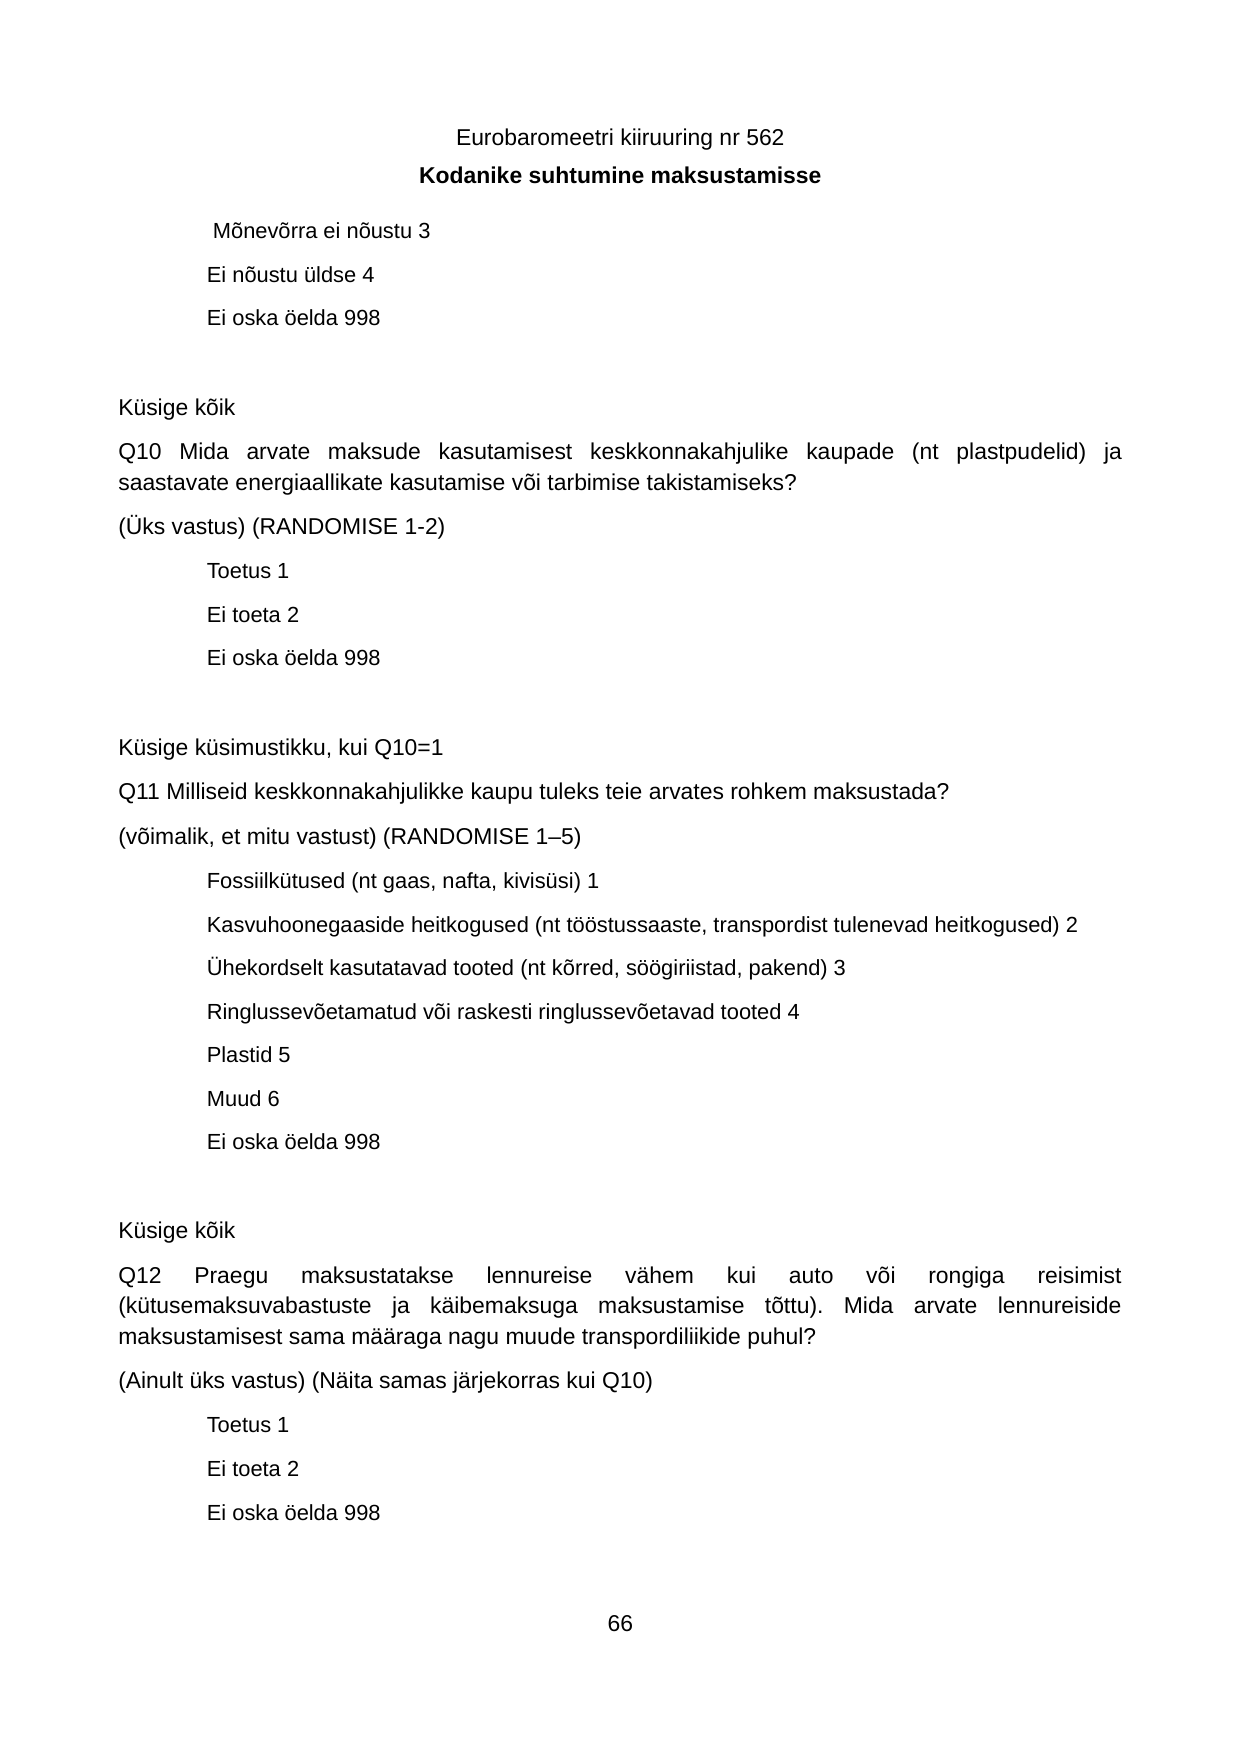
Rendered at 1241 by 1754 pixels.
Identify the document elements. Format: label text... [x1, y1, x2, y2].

text Küsige küsimustikku, kui Q10=1 [118, 733, 1122, 760]
text Fossiilkütused (nt gaas, nafta, kivisüsi) 1 [207, 868, 1122, 893]
text Kasvuhoonegaaside heitkogused (nt tööstussaaste, transpordist tulenevad heitkogused) 2 [207, 911, 1122, 937]
text Ei toeta 2 [207, 1456, 1122, 1481]
text Muud 6 [207, 1086, 1122, 1111]
text Ei oska öelda 998 [207, 1499, 1122, 1524]
text Q11 Milliseid keskkonnakahjulikke kaupu tuleks teie arvates rohkem maksustada? [118, 778, 1122, 805]
text Ei oska öelda 998 [207, 645, 1122, 670]
text (Üks vastus) (RANDOMISE 1-2) [118, 513, 1122, 540]
text Q12 Praegu maksustatakse lennureise vähem kui auto või rongiga reisimist (kütusemaksuvabastuste ja käibemaksuga maksustamise tõttu). Mida arvate lennureiside maksustamisest sama määraga nagu muude transpordiliikide puhul? [118, 1262, 1122, 1349]
text Ühekordselt kasutatavad tooted (nt kõrred, söögiriistad, pakend) 3 [207, 955, 1122, 980]
text Ei oska öelda 998 [207, 305, 1122, 330]
text Ei oska öelda 998 [207, 1129, 1122, 1154]
text Toetus 1 [207, 1412, 1122, 1437]
text Mõnevõrra ei nõustu 3 [207, 218, 1122, 243]
text Q10 Mida arvate maksude kasutamisest keskkonnakahjulike kaupade (nt plastpudelid) ja saastavate energiaallikate kasutamise või tarbimise takistamiseks? [118, 438, 1122, 495]
text Küsige kõik [118, 1217, 1122, 1244]
text Ei nõustu üldse 4 [207, 262, 1122, 287]
text Toetus 1 [207, 558, 1122, 583]
text (Ainult üks vastus) (Näita samas järjekorras kui Q10) [118, 1367, 1122, 1394]
text Ringlussevõetamatud või raskesti ringlussevõetavad tooted 4 [207, 998, 1122, 1024]
text Küsige kõik [118, 393, 1122, 420]
text (võimalik, et mitu vastust) (RANDOMISE 1–5) [118, 823, 1122, 849]
text Ei toeta 2 [207, 602, 1122, 627]
text Plastid 5 [207, 1042, 1122, 1067]
